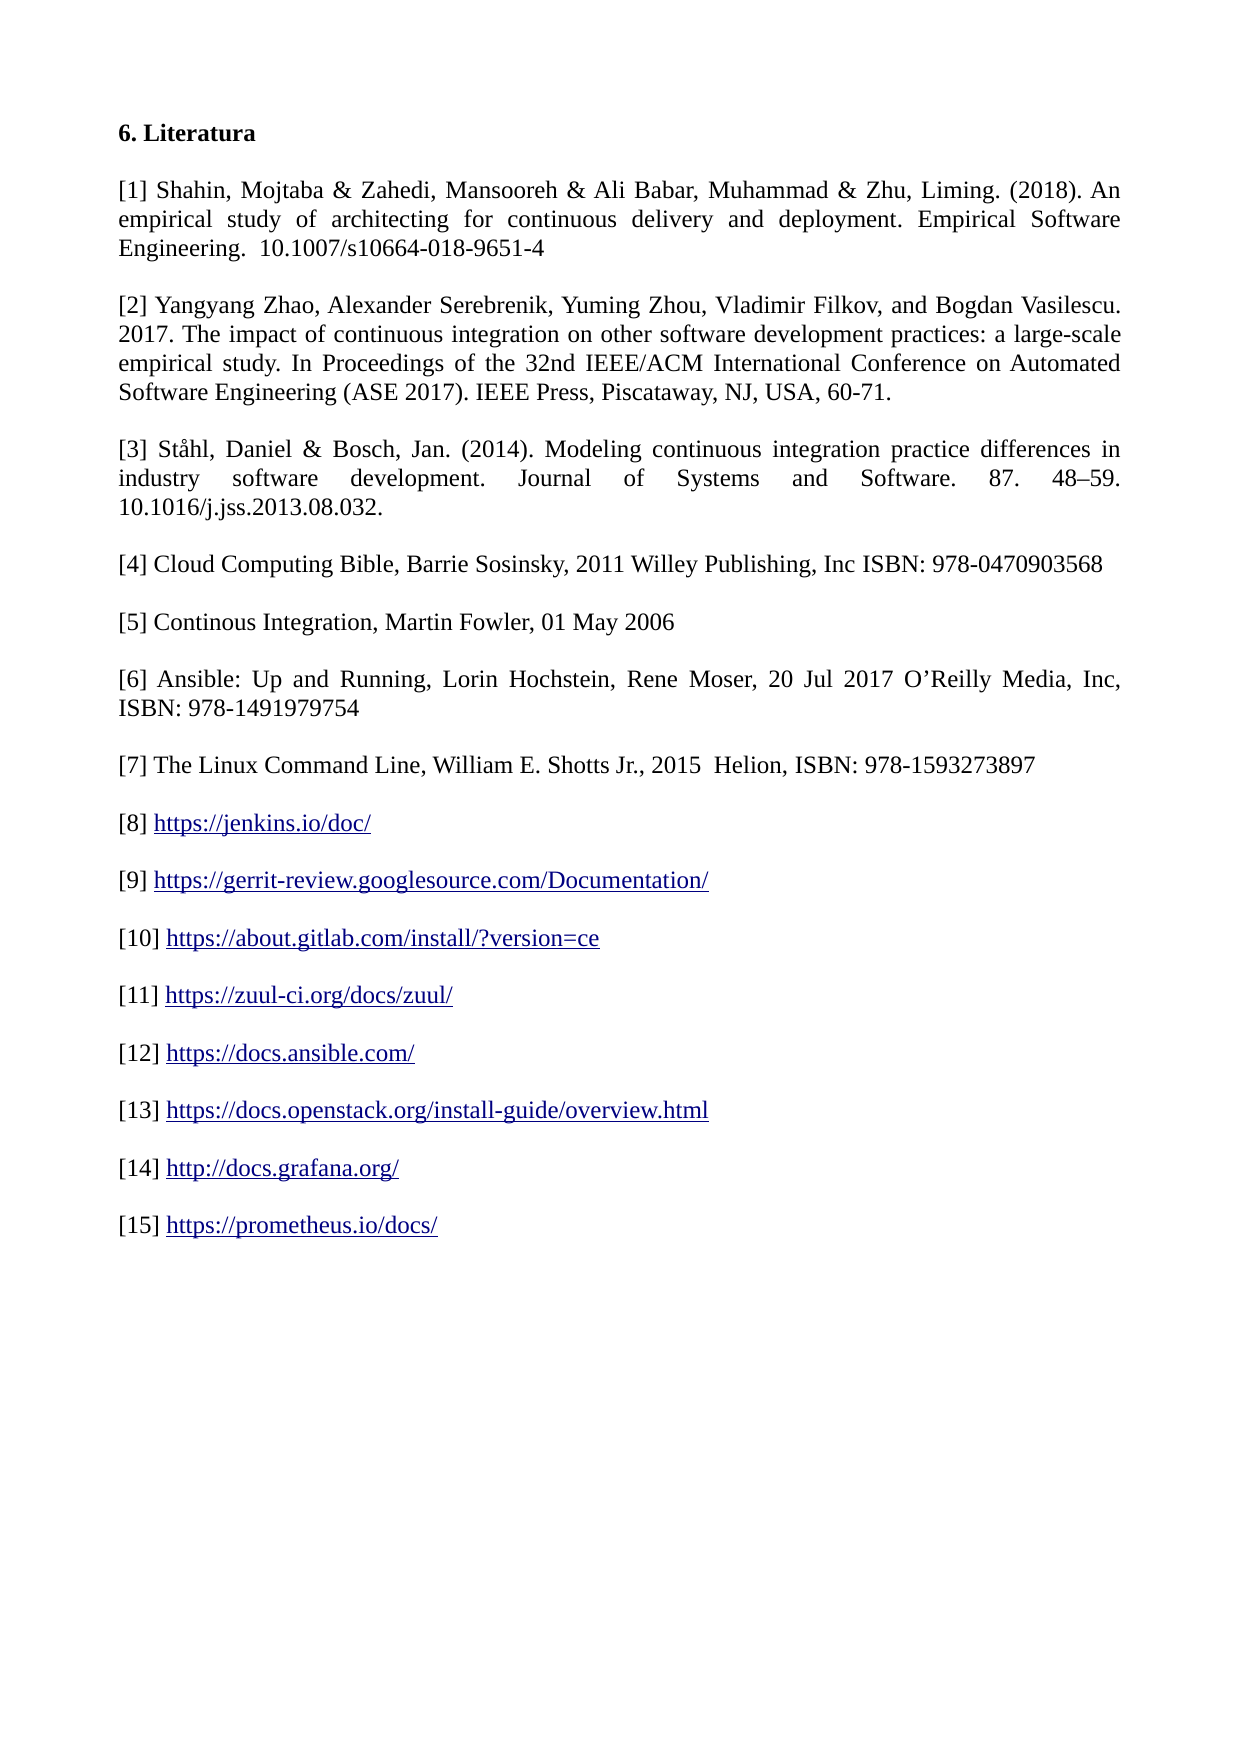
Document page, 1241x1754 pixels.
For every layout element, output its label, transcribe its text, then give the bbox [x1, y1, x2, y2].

text [12] https://docs.ansible.com/ [118, 1038, 1122, 1067]
text [8] https://jenkins.io/doc/ [118, 808, 1122, 837]
text [10] https://about.gitlab.com/install/?version=ce [118, 923, 1122, 952]
text [4] Cloud Computing Bible, Barrie Sosinsky, 2011 Willey Publishing, Inc ISBN: 978-0470903568 [118, 549, 1122, 578]
text [1] Shahin, Mojtaba & Zahedi, Mansooreh & Ali Babar, Muhammad & Zhu, Liming. (2018). An empirical study of architecting for continuous delivery and deployment. Empirical Software Engineering. 10.1007/s10664-018-9651-4 [118, 176, 1122, 262]
text [2] Yangyang Zhao, Alexander Serebrenik, Yuming Zhou, Vladimir Filkov, and Bogdan Vasilescu. 2017. The impact of continuous integration on other software development practices: a large-scale empirical study. In Proceedings of the 32nd IEEE/ACM International Conference on Automated Software Engineering (ASE 2017). IEEE Press, Piscataway, NJ, USA, 60-71. [118, 291, 1122, 406]
text [5] Continous Integration, Martin Fowler, 01 May 2006 [118, 607, 1122, 636]
text [13] https://docs.openstack.org/install-guide/overview.html [118, 1096, 1122, 1124]
text [7] The Linux Command Line, William E. Shotts Jr., 2015 Helion, ISBN: 978-1593273897 [118, 751, 1122, 779]
text [6] Ansible: Up and Running, Lorin Hochstein, Rene Moser, 20 Jul 2017 O’Reilly Media, Inc, ISBN: 978-1491979754 [118, 664, 1122, 722]
text 6. Literatura [118, 118, 1122, 147]
text [9] https://gerrit-review.googlesource.com/Documentation/ [118, 866, 1122, 894]
text [3] Ståhl, Daniel & Bosch, Jan. (2014). Modeling continuous integration practice differences in industry software development. Journal of Systems and Software. 87. 48–59. 10.1016/j.jss.2013.08.032. [118, 434, 1122, 521]
text [15] https://prometheus.io/docs/ [118, 1211, 1122, 1239]
text [11] https://zuul-ci.org/docs/zuul/ [118, 981, 1122, 1009]
text [14] http://docs.grafana.org/ [118, 1153, 1122, 1182]
